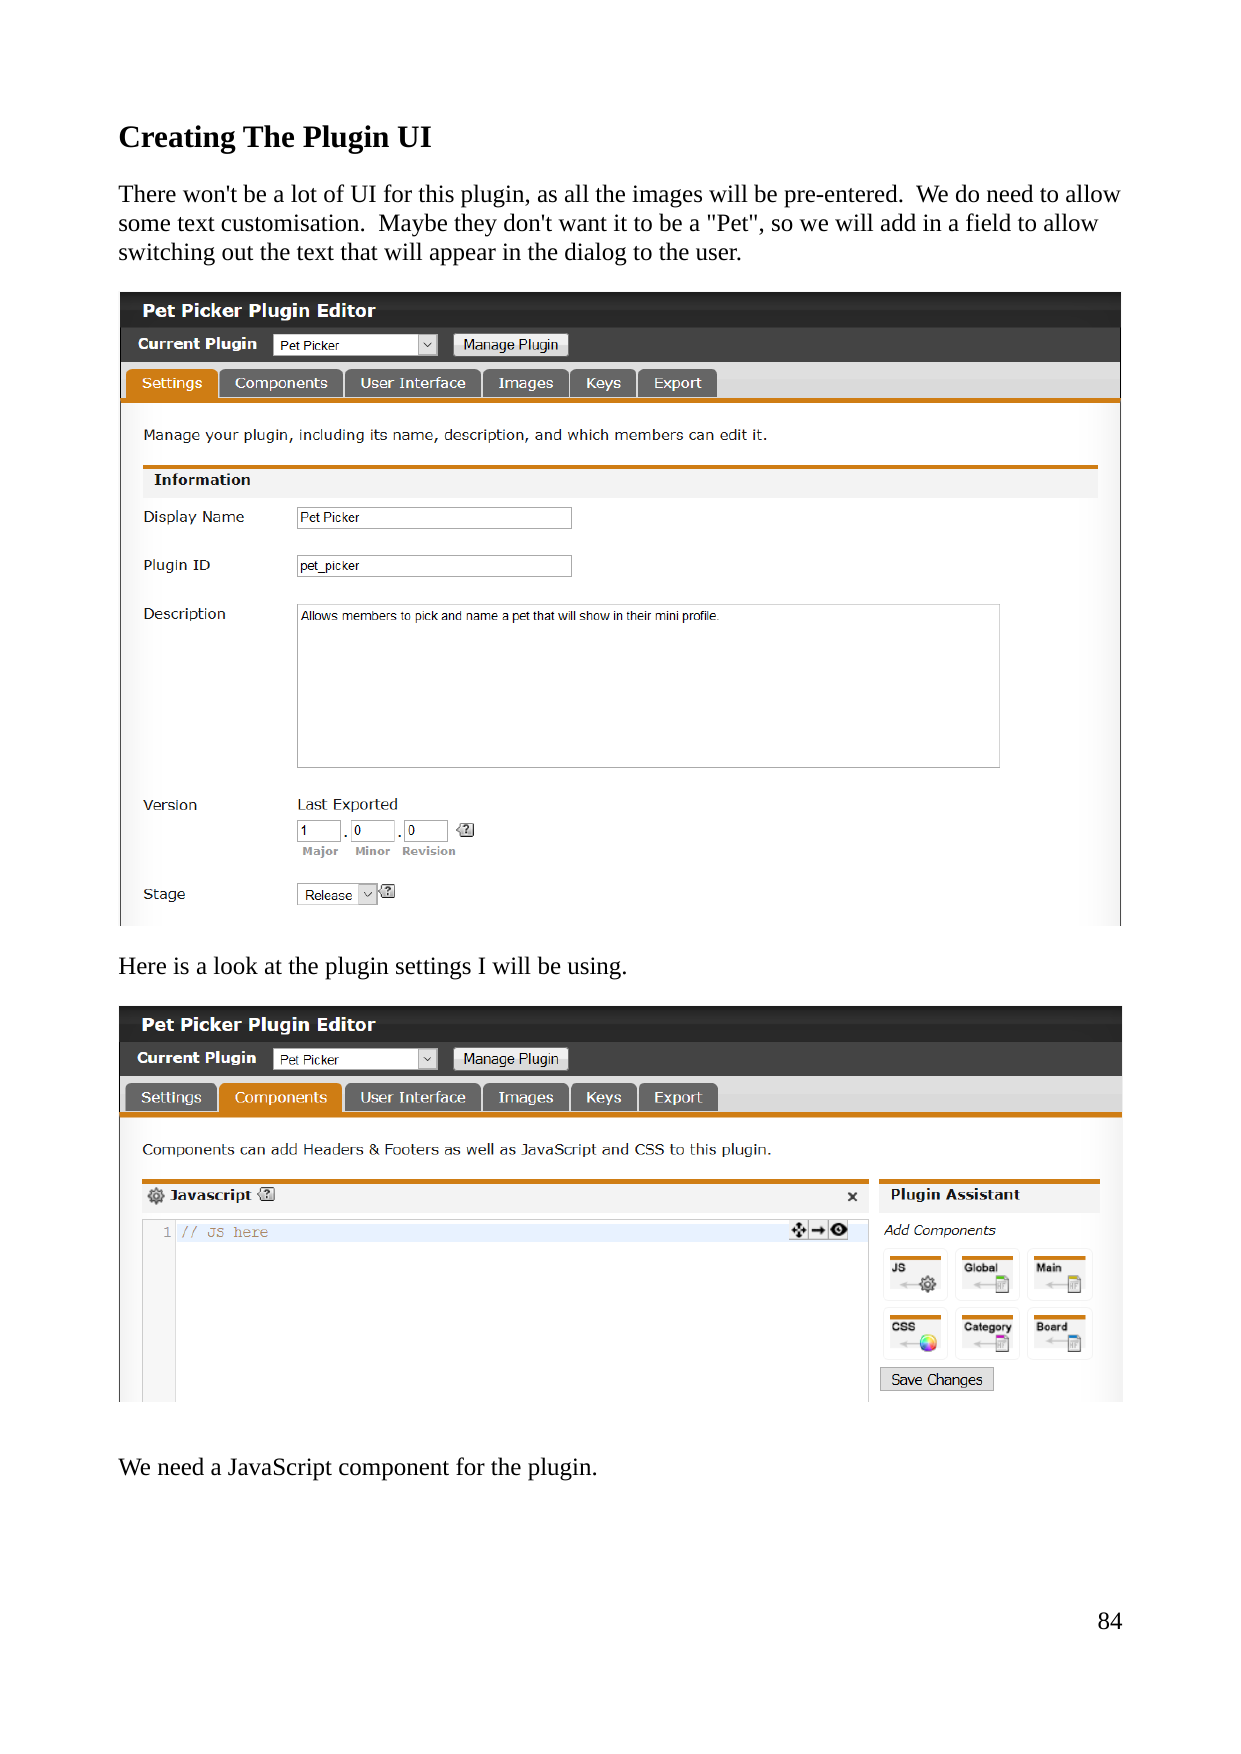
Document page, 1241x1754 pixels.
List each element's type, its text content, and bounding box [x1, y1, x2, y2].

picture [118, 1005, 1123, 1402]
text There won't be a lot of UI for this plugin, as all the images will be pre-entered. We do need to allow some text customisation. Maybe they don't want it to be a "Pet", so we will add in a field to allow switching out the text that will appear in the dialog to the user. [118, 179, 1122, 266]
picture [118, 291, 1123, 926]
text Here is a look at the plugin settings I will be using. [118, 951, 1122, 980]
text We need a JavaScript component for the plugin. [118, 1452, 1122, 1481]
text Creating The Plugin UI [118, 118, 1122, 154]
